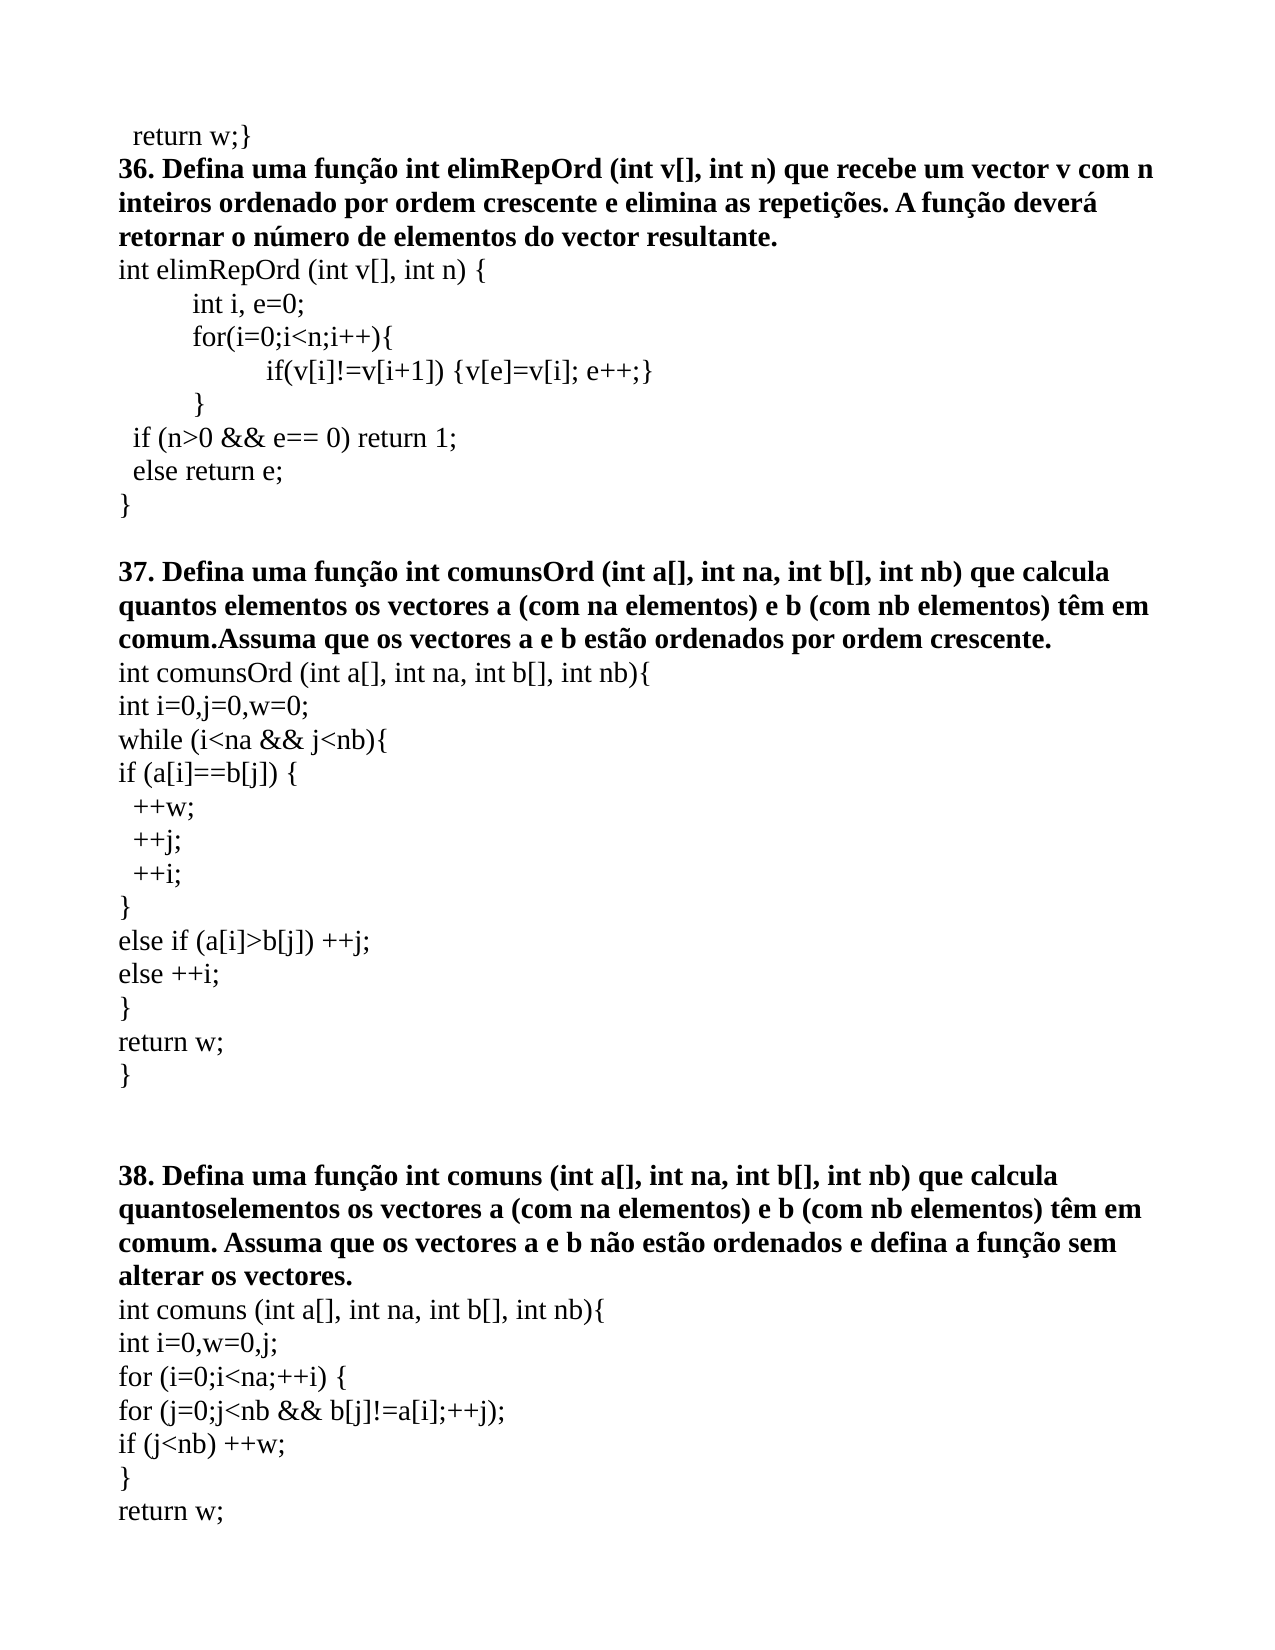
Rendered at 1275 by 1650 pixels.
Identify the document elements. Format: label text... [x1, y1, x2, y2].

text ++j; [118, 822, 1157, 856]
text } [118, 990, 1157, 1024]
text 36. Defina uma função int elimRepOrd (int v[], int n) que recebe um vector v com n inteiros ordenado por ordem crescente e elimina as repetições. A função deverá retornar o número de elementos do vector resultante. [118, 152, 1157, 252]
text int i=0,j=0,w=0; [118, 688, 1157, 722]
text if (j<nb) ++w; [118, 1426, 1157, 1460]
text int comuns (int a[], int na, int b[], int nb){ [118, 1292, 1157, 1326]
text for(i=0;i<n;i++){ [118, 319, 1157, 353]
text } [118, 386, 1157, 420]
text if (a[i]==b[j]) { [118, 755, 1157, 789]
text } [118, 1460, 1157, 1493]
text 37. Defina uma função int comunsOrd (int a[], int na, int b[], int nb) que calcula quantos elementos os vectores a (com na elementos) e b (com nb elementos) têm em comum.Assuma que os vectores a e b estão ordenados por ordem crescente. [118, 554, 1157, 655]
text } [118, 889, 1157, 923]
text int i, e=0; [118, 286, 1157, 319]
text if(v[i]!=v[i+1]) {v[e]=v[i]; e++;} [118, 353, 1157, 386]
text while (i<na && j<nb){ [118, 722, 1157, 755]
text return w; [118, 1024, 1157, 1057]
text } [118, 1057, 1157, 1091]
text int i=0,w=0,j; [118, 1326, 1157, 1359]
text return w; [118, 1493, 1157, 1527]
text else if (a[i]>b[j]) ++j; [118, 923, 1157, 957]
text for (j=0;j<nb && b[j]!=a[i];++j); [118, 1393, 1157, 1426]
text ++i; [118, 856, 1157, 889]
text else return e; [118, 453, 1157, 487]
text int elimRepOrd (int v[], int n) { [118, 252, 1157, 286]
text ++w; [118, 789, 1157, 822]
text for (i=0;i<na;++i) { [118, 1359, 1157, 1393]
text return w;} [118, 118, 1157, 152]
text else ++i; [118, 957, 1157, 990]
text int comunsOrd (int a[], int na, int b[], int nb){ [118, 655, 1157, 688]
text if (n>0 && e== 0) return 1; [118, 420, 1157, 453]
text } [118, 487, 1157, 521]
text 38. Defina uma função int comuns (int a[], int na, int b[], int nb) que calcula quantoselementos os vectores a (com na elementos) e b (com nb elementos) têm em comum. Assuma que os vectores a e b não estão ordenados e defina a função sem alterar os vectores. [118, 1158, 1157, 1292]
